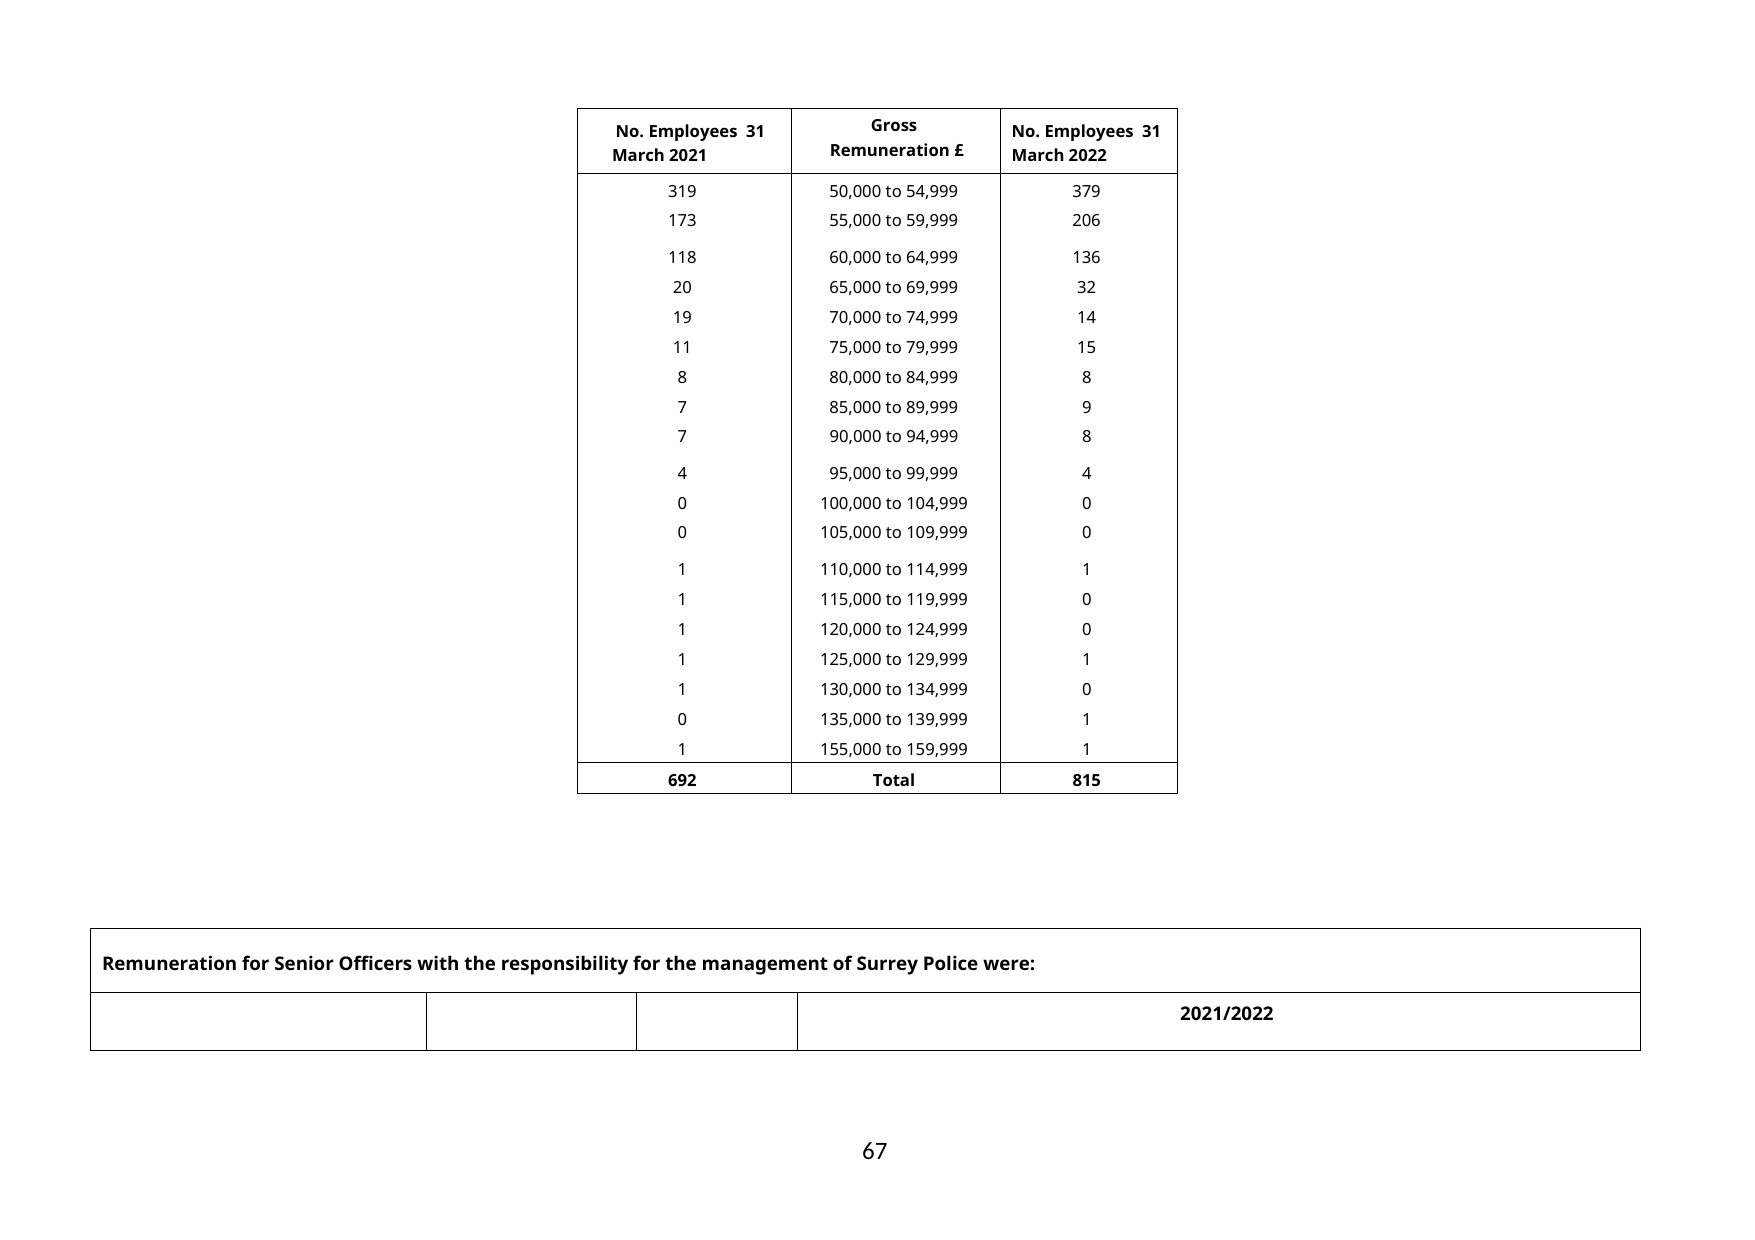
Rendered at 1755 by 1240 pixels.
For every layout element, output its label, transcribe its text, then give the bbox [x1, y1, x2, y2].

table_cell 7 [578, 420, 791, 457]
table_cell 70,000 to 74,999 [792, 301, 1000, 331]
table_cell 32 [1001, 271, 1177, 301]
table_header [1305, 929, 1459, 992]
table_cell 0 [1001, 613, 1177, 643]
table_cell 115,000 to 119,999 [792, 583, 1000, 613]
table_cell [91, 993, 426, 1050]
table_cell 1 [578, 583, 791, 613]
table_cell 379 [1001, 174, 1177, 204]
table_cell 0 [578, 516, 791, 553]
table_cell 319 [578, 174, 791, 204]
table_cell 1 [578, 613, 791, 643]
table_cell 1 [1001, 553, 1177, 583]
table_cell 85,000 to 89,999 [792, 390, 1000, 420]
table_cell 1 [578, 553, 791, 583]
table_cell 120,000 to 124,999 [792, 613, 1000, 643]
table_cell 1 [1001, 733, 1177, 762]
table_cell [427, 993, 636, 1050]
table_cell 173 [578, 204, 791, 241]
table_cell 110,000 to 114,999 [792, 553, 1000, 583]
table_cell 19 [578, 301, 791, 331]
table_cell 11 [578, 331, 791, 361]
table_cell 0 [1001, 583, 1177, 613]
table_cell 0 [1001, 486, 1177, 516]
table_cell [1305, 993, 1459, 1050]
table_cell 1 [578, 733, 791, 762]
table_cell 0 [578, 703, 791, 733]
table_cell 692 [578, 763, 791, 793]
table_cell 815 [1001, 763, 1177, 793]
table_header Remuneration for Senior Officers with the responsibility for the management of Surrey Police were: [91, 929, 1305, 992]
table_cell 8 [1001, 361, 1177, 390]
table_cell 105,000 to 109,999 [792, 516, 1000, 553]
table_cell 95,000 to 99,999 [792, 457, 1000, 486]
table_cell 15 [1001, 331, 1177, 361]
table_cell 4 [578, 457, 791, 486]
table_cell 14 [1001, 301, 1177, 331]
table_cell 206 [1001, 204, 1177, 241]
table_cell 60,000 to 64,999 [792, 241, 1000, 271]
table_cell 90,000 to 94,999 [792, 420, 1000, 457]
table_cell Total [792, 763, 1000, 793]
table_cell 130,000 to 134,999 [792, 673, 1000, 703]
table_cell 1 [1001, 643, 1177, 673]
table_cell 136 [1001, 241, 1177, 271]
table_cell 100,000 to 104,999 [792, 486, 1000, 516]
table_cell 80,000 to 84,999 [792, 361, 1000, 390]
table_cell 155,000 to 159,999 [792, 733, 1000, 762]
table_cell 1 [578, 673, 791, 703]
table_cell 4 [1001, 457, 1177, 486]
table_cell 125,000 to 129,999 [792, 643, 1000, 673]
table_header Gross Remuneration £ [792, 109, 1000, 173]
table_cell 0 [1001, 673, 1177, 703]
table_cell 20 [578, 271, 791, 301]
table_cell 55,000 to 59,999 [792, 204, 1000, 241]
table_cell 8 [578, 361, 791, 390]
table_cell 75,000 to 79,999 [792, 331, 1000, 361]
table_cell 1 [1001, 703, 1177, 733]
table_header No. Employees 31 March 2021 [578, 109, 791, 173]
table_cell 0 [1001, 516, 1177, 553]
table_cell 50,000 to 54,999 [792, 174, 1000, 204]
table_cell [637, 993, 797, 1050]
table_cell 0 [578, 486, 791, 516]
table_cell 2021/2022 [798, 993, 1305, 1050]
table_cell [1459, 993, 1640, 1050]
table_cell 8 [1001, 420, 1177, 457]
table_cell 1 [578, 643, 791, 673]
table_cell 9 [1001, 390, 1177, 420]
table_cell 65,000 to 69,999 [792, 271, 1000, 301]
table_cell 7 [578, 390, 791, 420]
table_cell 135,000 to 139,999 [792, 703, 1000, 733]
table_header No. Employees 31 March 2022 [1001, 109, 1177, 173]
table_cell 118 [578, 241, 791, 271]
table_header [1459, 929, 1640, 992]
